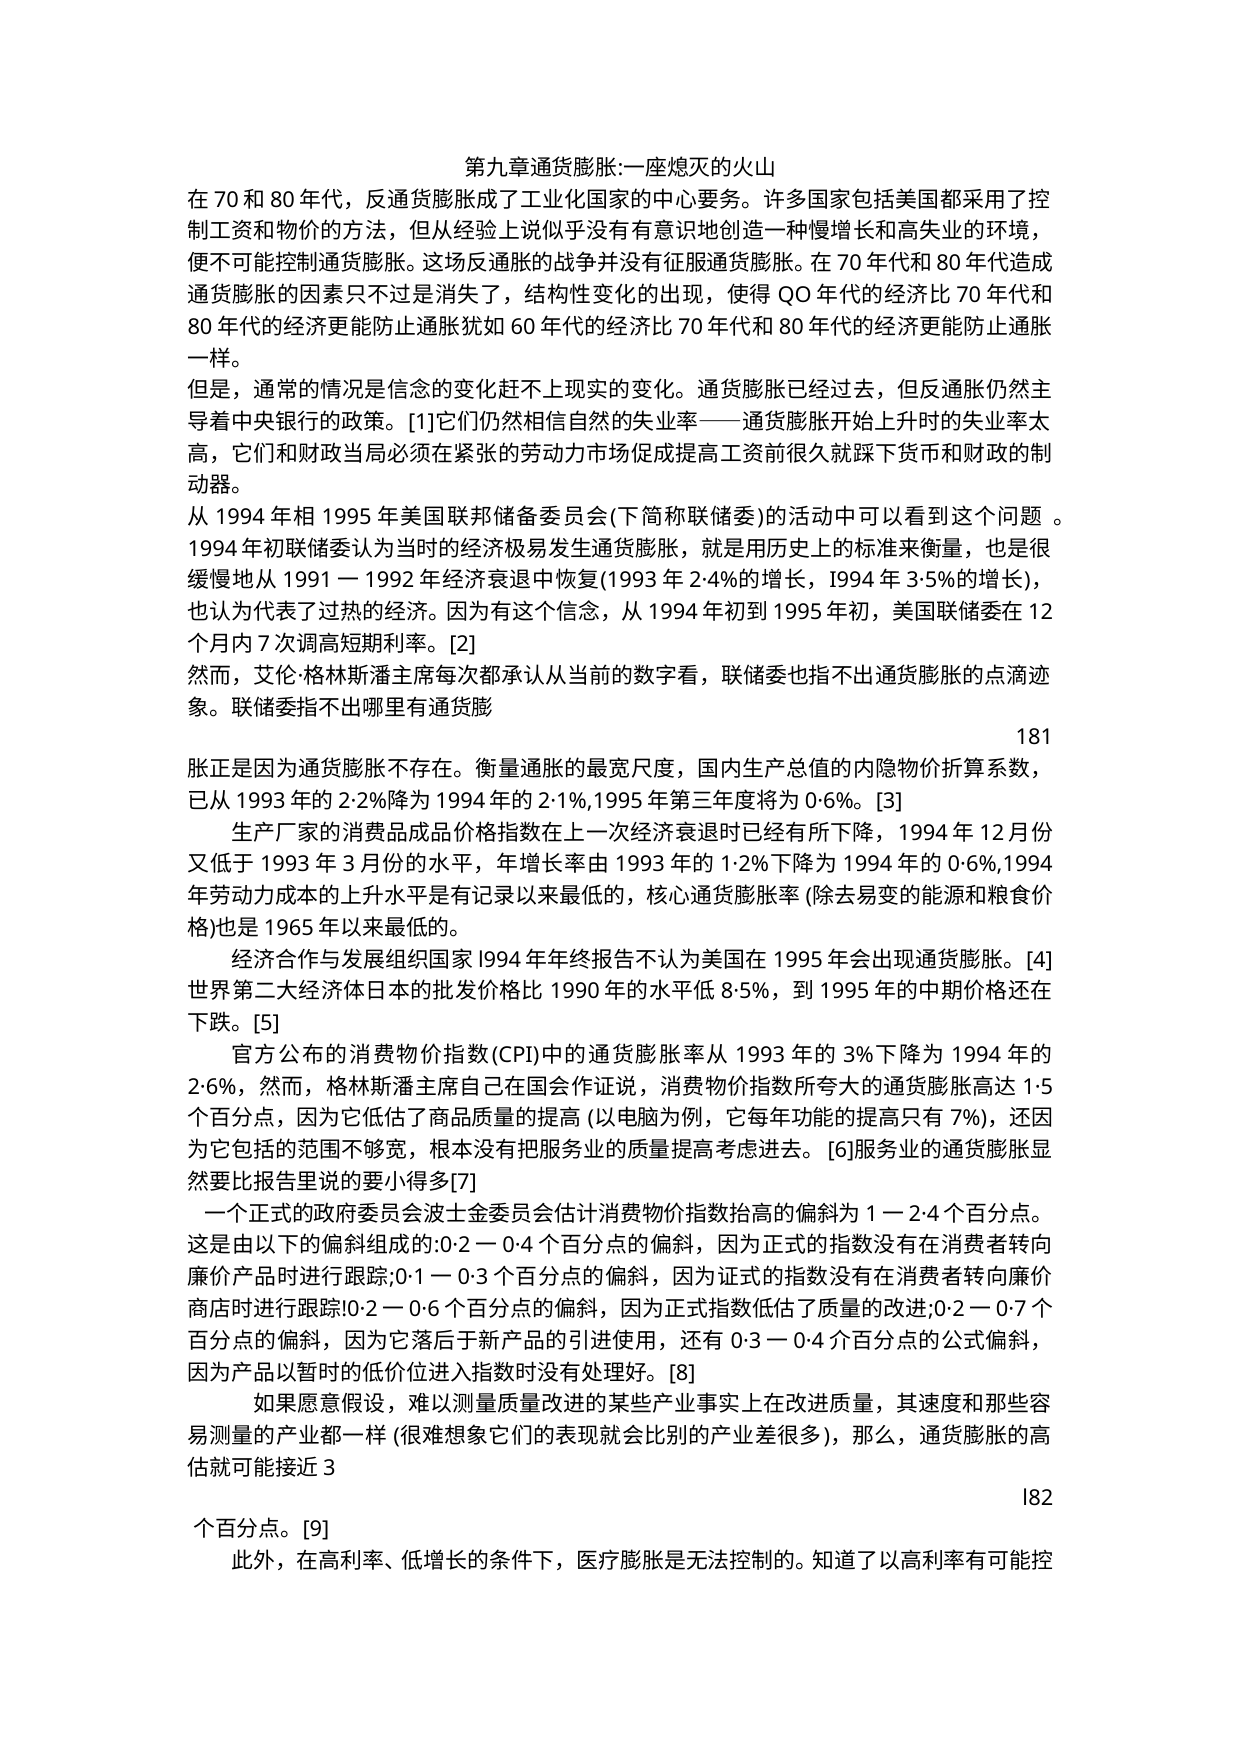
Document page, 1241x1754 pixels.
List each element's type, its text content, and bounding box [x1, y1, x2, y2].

text 如果愿意假设，难以测量质量改进的某些产业事实上在改进质量，其速度和那些容易测量的产业都一样 (很难想象它们的表现就会比别的产业差很多)，那么，通货膨胀的高估就可能接近3 [187, 1386, 1053, 1482]
text 181 [187, 721, 1053, 751]
text 经济合作与发展组织国家l994年年终报告不认为美国在1995年会出现通货膨胀。[4]世界第二大经济体日本的批发价格比1990年的水平低8·5%，到1995年的中期价格还在下跌。[5] [187, 942, 1053, 1037]
text 个百分点。[9] [187, 1511, 1053, 1543]
text 胀正是因为通货膨胀不存在。衡量通胀的最宽尺度，国内生产总值的内隐物价折算系数，已从1993年的2·2%降为1994年的2·1%,1995年第三年度将为0·6%。[3] [187, 751, 1053, 814]
text 一个正式的政府委员会波士金委员会估计消费物价指数抬高的偏斜为1一2·4个百分点。这是由以下的偏斜组成的:0·2一0·4个百分点的偏斜，因为正式的指数没有在消费者转向廉价产品时进行跟踪;0·1一0·3个百分点的偏斜，因为证式的指数没有在消费者转向廉价商店时进行跟踪!0·2一0·6个百分点的偏斜，因为正式指数低估了质量的改进;0·2一0·7个百分点的偏斜，因为它落后于新产品的引进使用，还有0·3一0·4介百分点的公式偏斜，因为产品以暂时的低价位进入指数时没有处理好。[8] [187, 1196, 1053, 1386]
text 但是，通常的情况是信念的变化赶不上现实的变化。通货膨胀已经过去，但反通胀仍然主导着中央银行的政策。[1]它们仍然相信自然的失业率——通货膨胀开始上升时的失业率太高，它们和财政当局必须在紧张的劳动力市场促成提高工资前很久就踩下货币和财政的制动器。 [187, 372, 1053, 499]
text 在70和80年代，反通货膨胀成了工业化国家的中心要务。许多国家包括美国都采用了控制工资和物价的方法，但从经验上说似乎没有有意识地创造一种慢增长和高失业的环境，便不可能控制通货膨胀。这场反通胀的战争并没有征服通货膨胀。在70年代和80年代造成通货膨胀的因素只不过是消失了，结构性变化的出现，使得QO年代的经济比70年代和80年代的经济更能防止通胀犹如60年代的经济比70年代和80年代的经济更能防止通胀一样。 [187, 182, 1053, 372]
text 从1994年相1995年美国联邦储备委员会(下简称联储委)的活动中可以看到这个问题。1994年初联储委认为当时的经济极易发生通货膨胀，就是用历史上的标准来衡量，也是很缓慢地从1991一1992年经济衰退中恢复(1993年2·4%的增长，I994年3·5%的增长)，也认为代表了过热的经济。因为有这个信念，从1994年初到1995年初，美国联储委在12个月内7次调高短期利率。[2] [187, 499, 1053, 658]
text 官方公布的消费物价指数(CPI)中的通货膨胀率从1993年的3%下降为1994年的2·6%，然而，格林斯潘主席自己在国会作证说，消费物价指数所夸大的通货膨胀高达1·5个百分点，因为它低估了商品质量的提高 (以电脑为例，它每年功能的提高只有7%)，还因为它包括的范围不够宽，根本没有把服务业的质量提高考虑进去。[6]服务业的通货膨胀显然要比报告里说的要小得多[7] [187, 1037, 1053, 1196]
text 生产厂家的消费品成品价格指数在上一次经济衰退时已经有所下降，1994年12月份又低于1993年3月份的水平，年增长率由1993年的1·2%下降为1994年的0·6%,1994年劳动力成本的上升水平是有记录以来最低的，核心通货膨胀率 (除去易变的能源和粮食价格)也是1965年以来最低的。 [187, 814, 1053, 942]
text l82 [187, 1482, 1053, 1511]
text 第九章通货膨胀:一座熄灭的火山 [187, 150, 1053, 182]
text 此外，在高利率、低增长的条件下，医疗膨胀是无法控制的。知道了以高利率有可能控 [187, 1543, 1053, 1575]
text 然而，艾伦·格林斯潘主席每次都承认从当前的数字看，联储委也指不出通货膨胀的点滴迹象。联储委指不出哪里有通货膨 [187, 658, 1053, 721]
